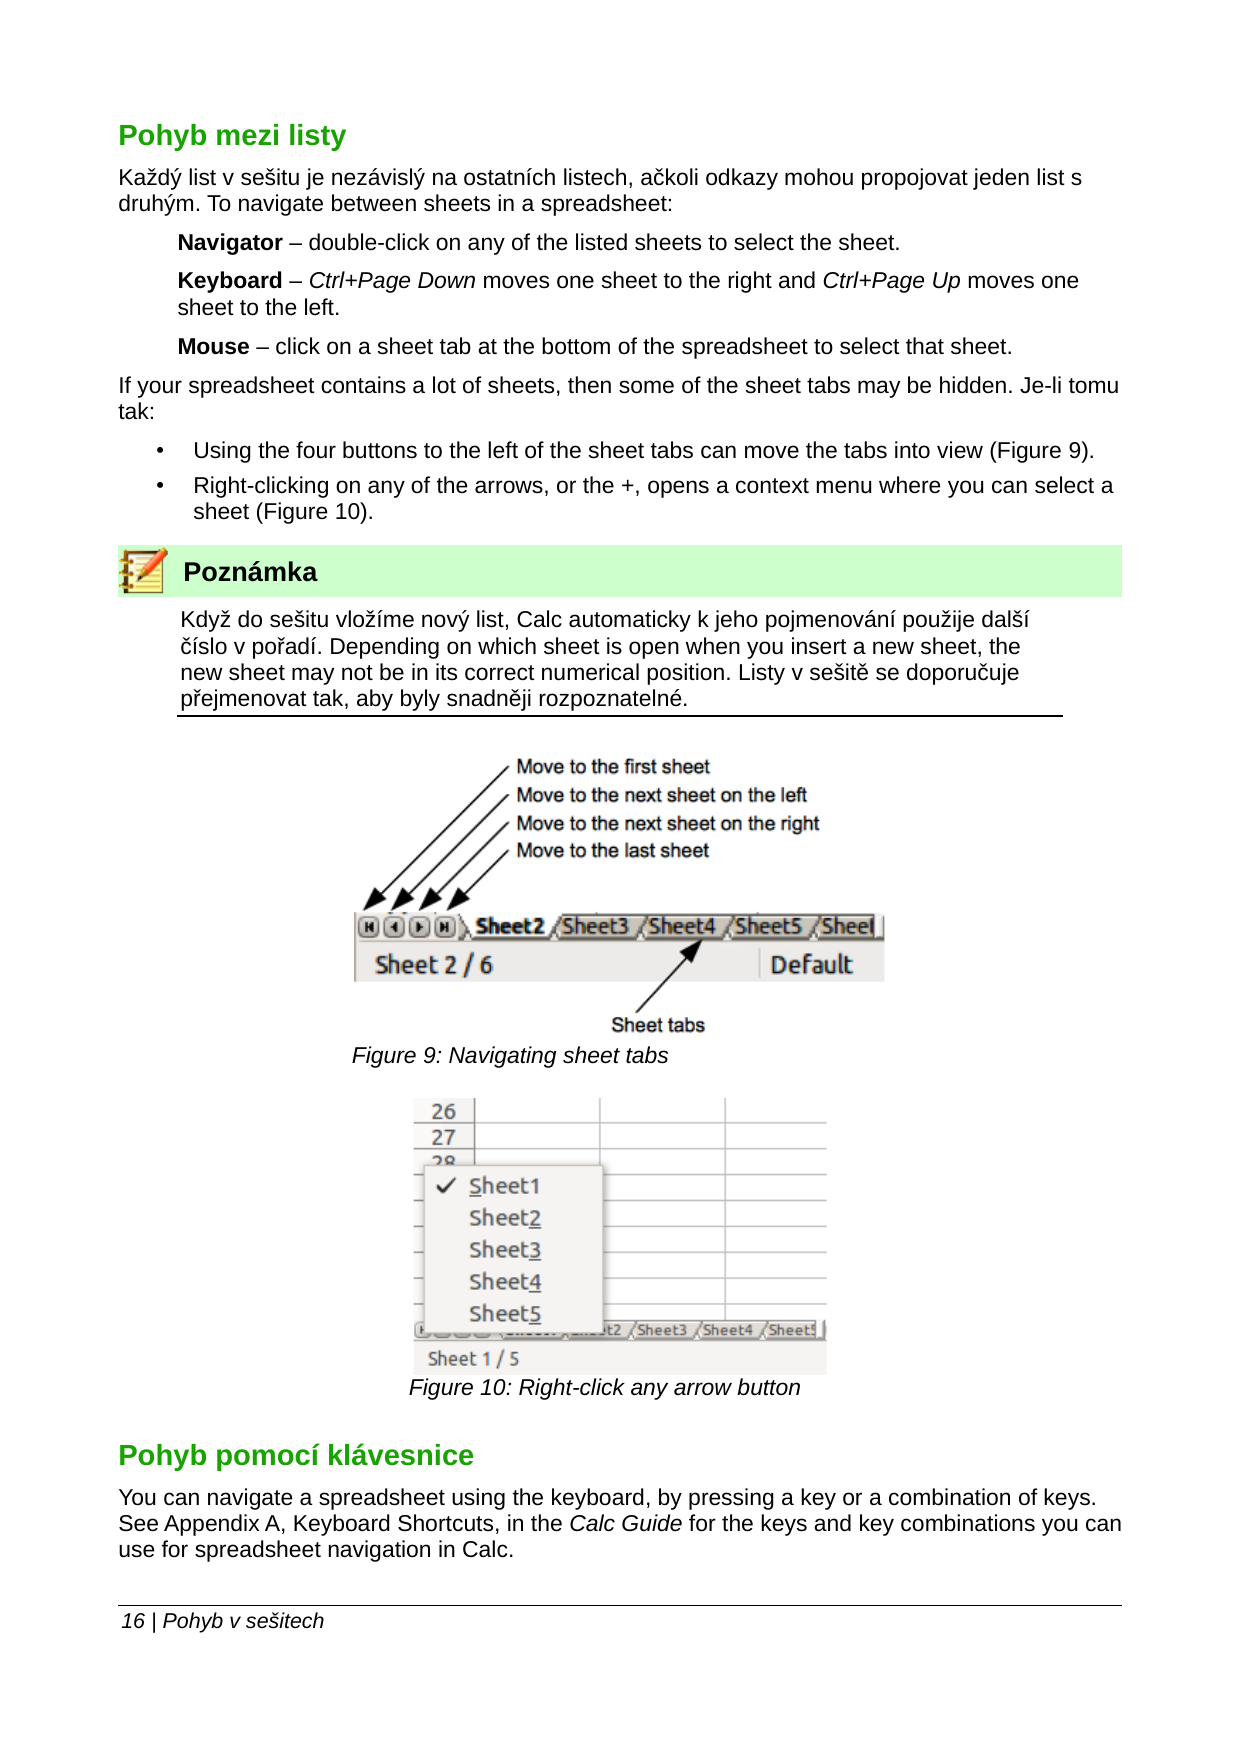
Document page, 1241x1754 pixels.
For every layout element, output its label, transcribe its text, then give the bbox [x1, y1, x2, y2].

list If your spreadsheet contains a lot of sheets, then some of the sheet tabs may be hidden. Je-li tomu tak: [118, 372, 1122, 424]
picture [413, 1098, 827, 1375]
subtitle Pohyb pomocí klávesnice [118, 1438, 1122, 1472]
picture [354, 750, 886, 1043]
text Navigator – double-click on any of the listed sheets to select the sheet. [177, 229, 1122, 255]
list Right-clicking on any of the arrows, or the +, opens a context menu where you can select a sheet (Figure 10). [156, 472, 1122, 525]
text Figure 10: Right-click any arrow button [409, 1098, 832, 1401]
text Keyboard – Ctrl+Page Down moves one sheet to the right and Ctrl+Page Up moves one sheet to the left. [177, 267, 1122, 320]
text Když do sešitu vložíme nový list, Calc automaticky k jeho pojmenování použije další číslo v pořadí. Depending on which sheet is open when you insert a new sheet, the new sheet may not be in its correct numerical position. Listy v sešitě se doporučuje přejmenovat tak, aby byly snadněji rozpoznatelné. [177, 603, 1063, 715]
subtitle Pohyb mezi listy [118, 118, 1122, 152]
subtitle Poznámka [118, 545, 1122, 597]
text Mouse – click on a sheet tab at the bottom of the spreadsheet to select that sheet. [177, 333, 1122, 359]
list Using the four buttons to the left of the sheet tabs can move the tabs into view (Figure 9). [156, 437, 1122, 463]
text Každý list v sešitu je nezávislý na ostatních listech, ačkoli odkazy mohou propojovat jeden list s druhým. To navigate between sheets in a spreadsheet: [118, 163, 1122, 216]
picture [119, 546, 170, 597]
text You can navigate a spreadsheet using the keyboard, by pressing a key or a combination of keys. See Appendix A, Keyboard Shortcuts, in the Calc Guide for the keys and key combinations you can use for spreadsheet navigation in Calc. [118, 1483, 1122, 1562]
text Figure 9: Navigating sheet tabs [352, 1043, 889, 1069]
